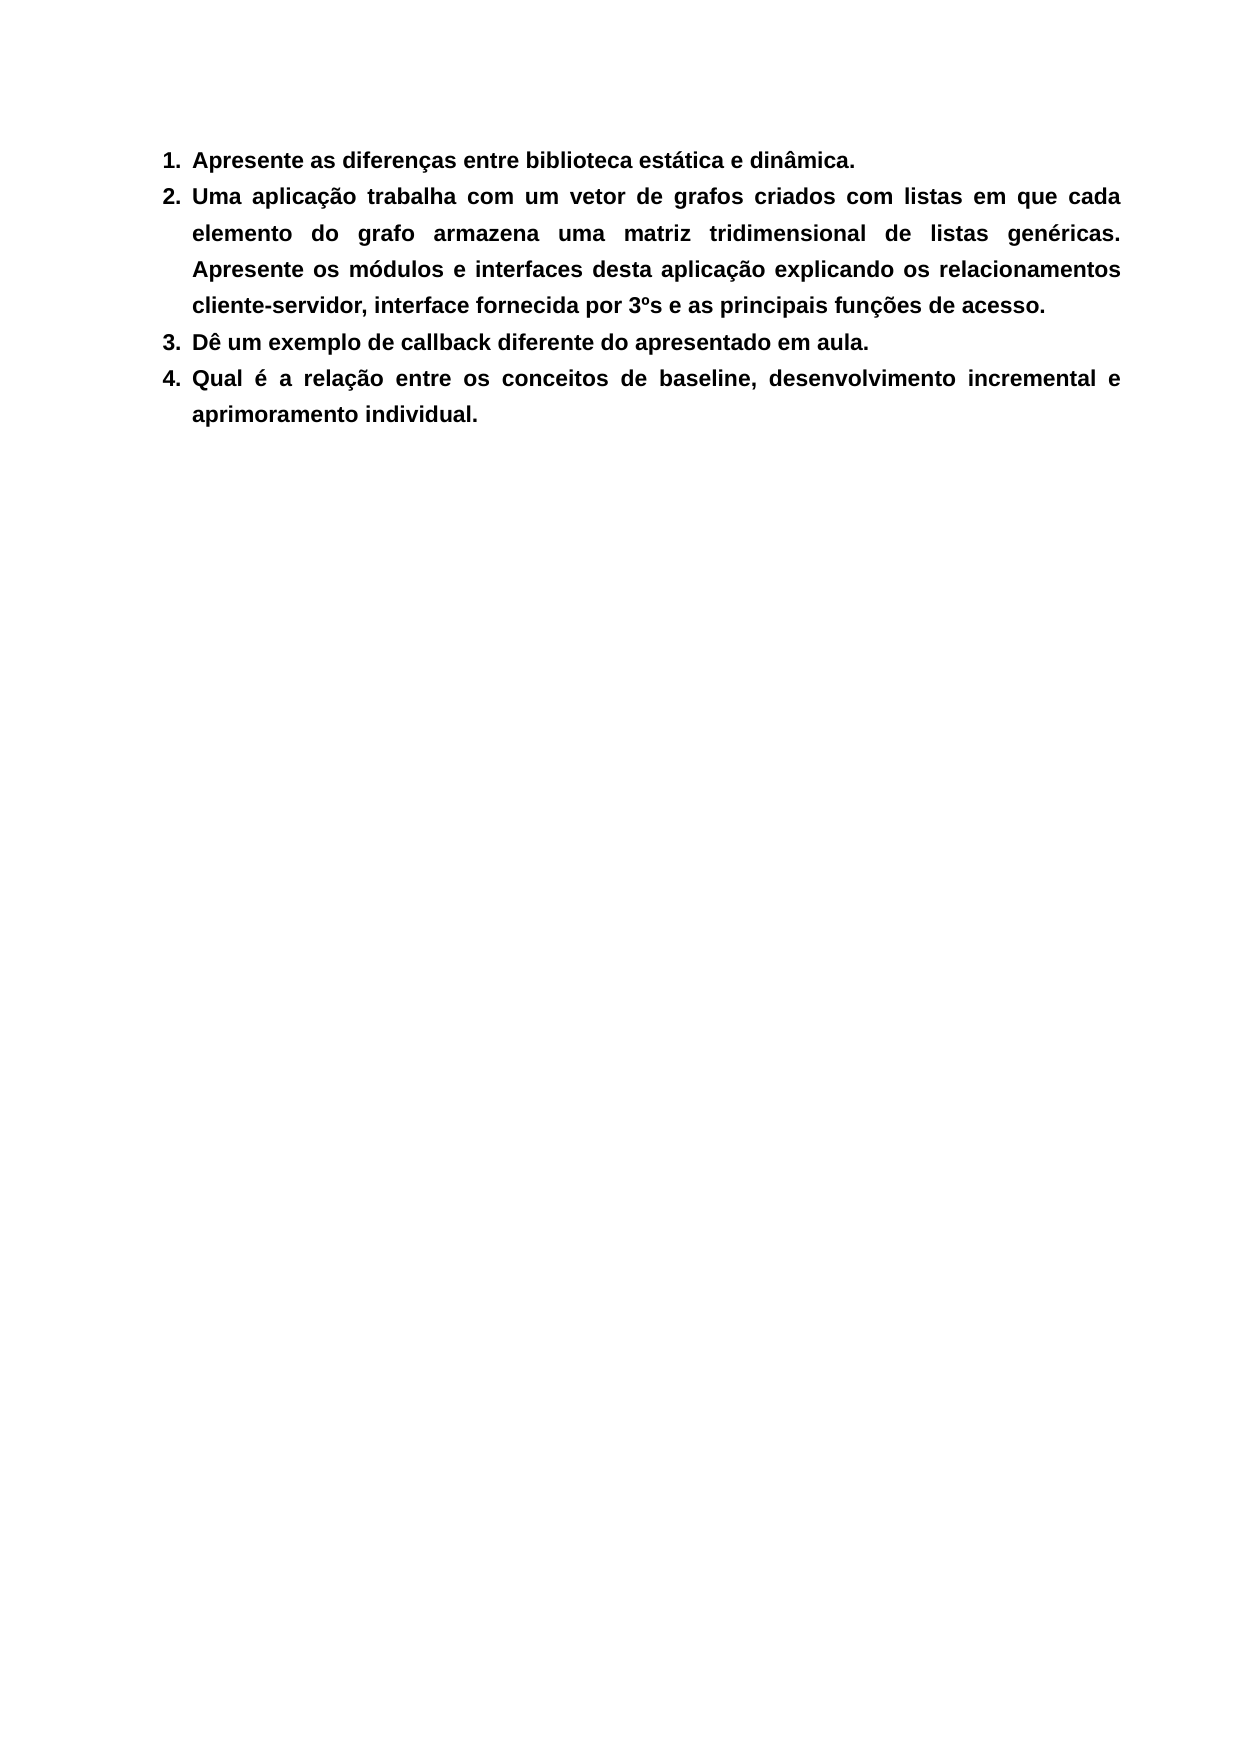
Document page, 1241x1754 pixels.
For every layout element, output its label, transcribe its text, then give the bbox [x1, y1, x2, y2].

list Qual é a relação entre os conceitos de baseline, desenvolvimento incremental e aprimoramento individual. [162, 365, 1122, 428]
list Dê um exemplo de callback diferente do apresentado em aula. [162, 329, 1122, 355]
list Uma aplicação trabalha com um vetor de grafos criados com listas em que cada elemento do grafo armazena uma matriz tridimensional de listas genéricas. Apresente os módulos e interfaces desta aplicação explicando os relacionamentos cliente-servidor, interface fornecida por 3ºs e as principais funções de acesso. [162, 183, 1122, 319]
list Apresente as diferenças entre biblioteca estática e dinâmica. [162, 147, 1122, 173]
